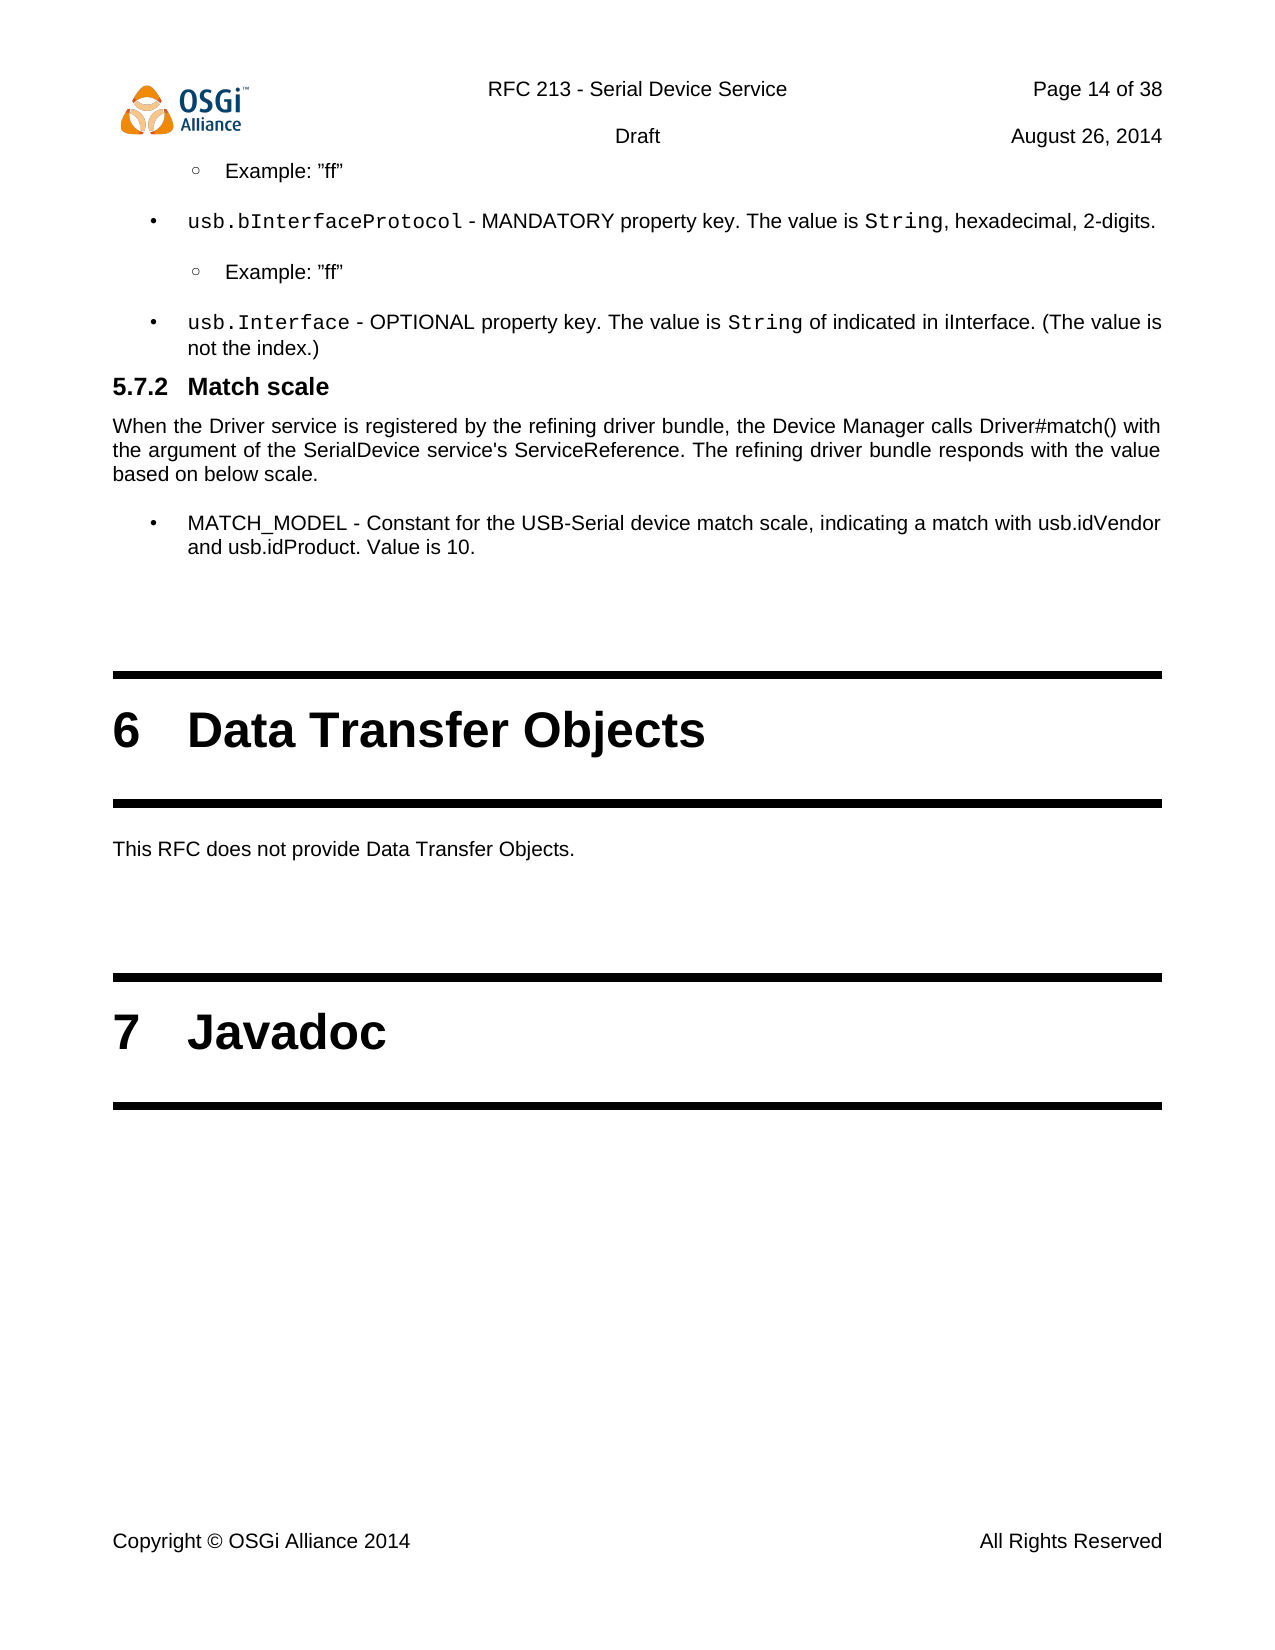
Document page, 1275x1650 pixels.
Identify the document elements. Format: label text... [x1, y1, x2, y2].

list usb.bInterfaceProtocol - MANDATORY property key. The value is String, hexadecimal, 2-digits. [150, 208, 1162, 235]
text This RFC does not provide Data Transfer Objects. [112, 837, 1162, 861]
list usb.Interface - OPTIONAL property key. The value is String of indicated in iInterface. (The value is not the index.) [150, 309, 1162, 360]
subtitle Data Transfer Objects [112, 672, 1162, 808]
subtitle Match scale [112, 372, 1162, 401]
list Example: ”ff” [187, 260, 1162, 284]
text When the Driver service is registered by the refining driver bundle, the Device Manager calls Driver#match() with the argument of the SerialDevice service's ServiceReference. The refining driver bundle responds with the value based on below scale. [112, 414, 1162, 486]
picture [113, 78, 257, 142]
subtitle Javadoc [112, 974, 1162, 1110]
list MATCH_MODEL - Constant for the USB-Serial device match scale, indicating a match with usb.idVendor and usb.idProduct. Value is 10. [150, 511, 1162, 558]
list Example: ”ff” [187, 159, 1162, 183]
